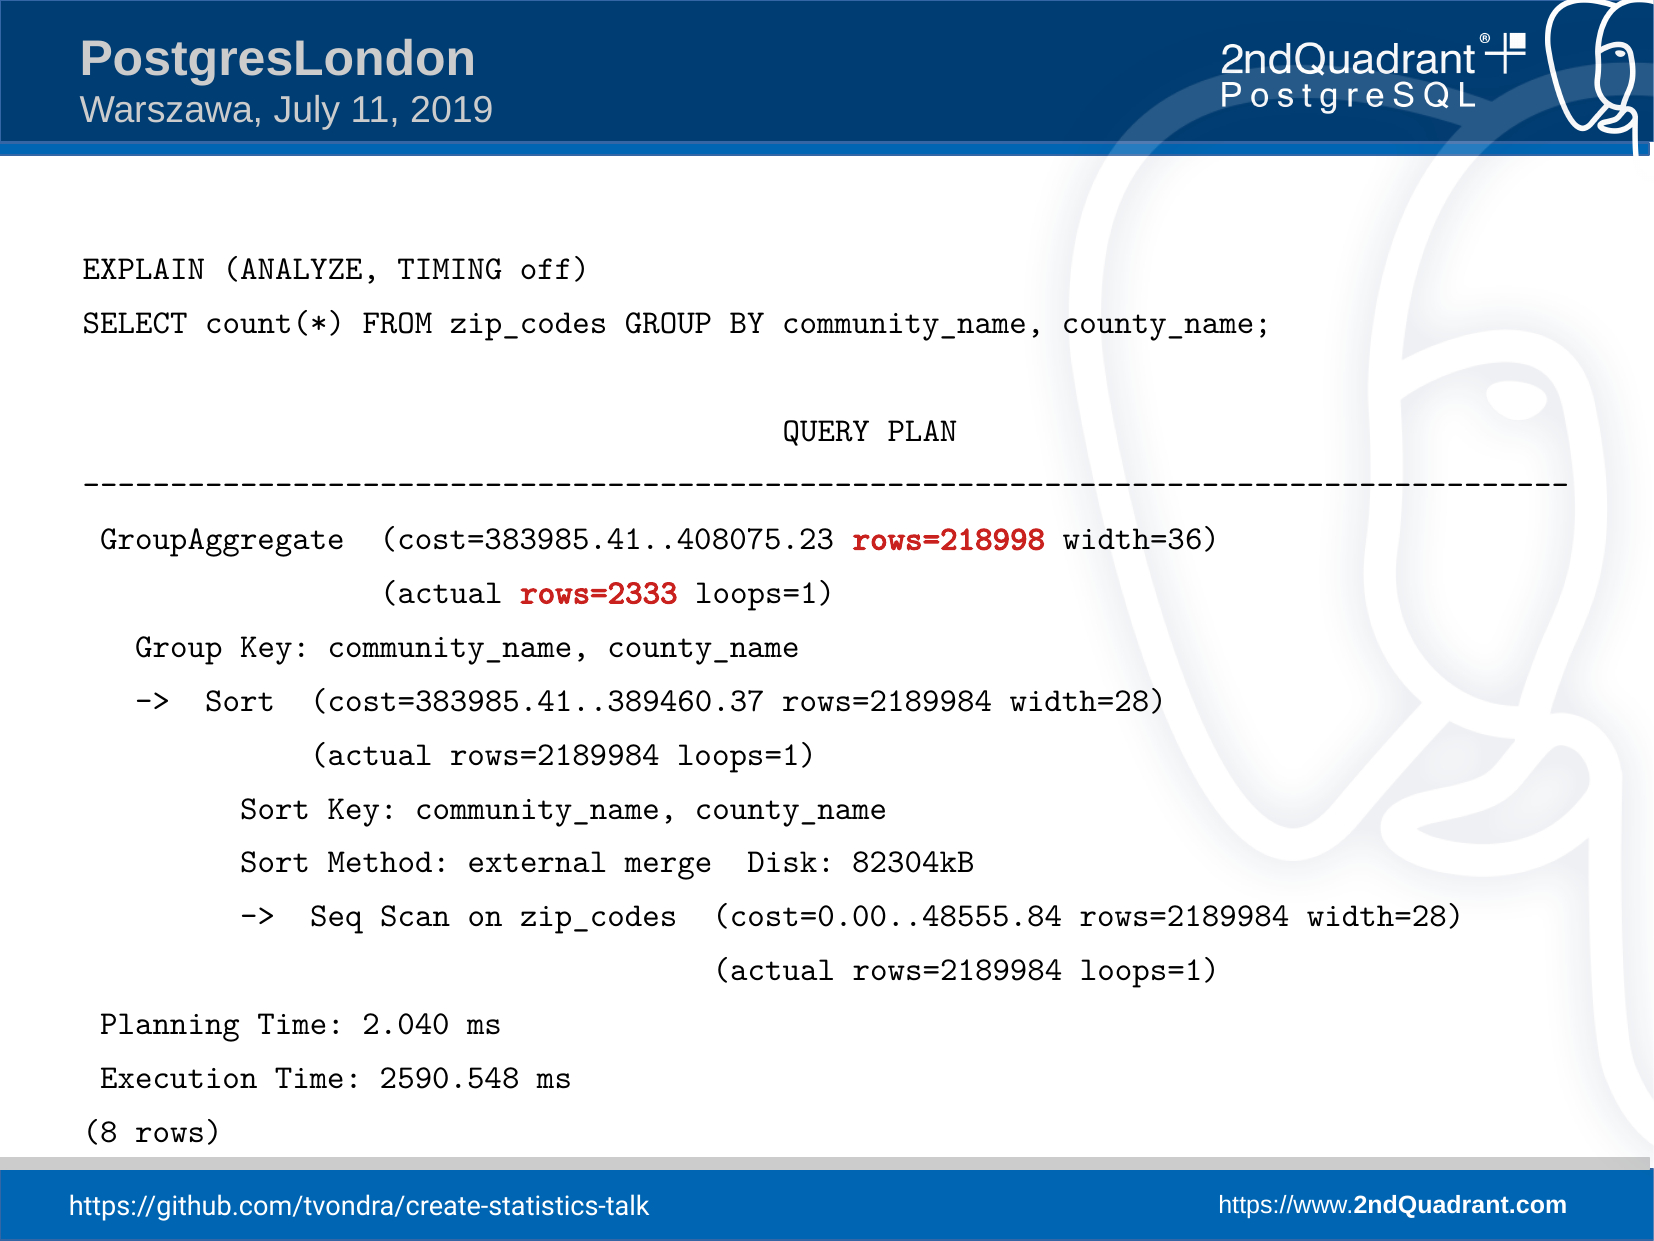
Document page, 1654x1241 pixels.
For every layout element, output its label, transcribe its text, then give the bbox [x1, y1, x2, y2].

picture [632, 0, 1654, 1241]
list EXPLAIN (ANALYZE, TIMING off) SELECT count(*) FROM zip_codes GROUP BY community_name, county_name; QUERY PLAN ------------------------------------------------------------------------------------- GroupAggregate (cost=383985.41..408075.23 rows=218998 width=36) (actual rows=2333 loops=1) Group Key: community_name, county_name -> Sort (cost=383985.41..389460.37 rows=2189984 width=28) (actual rows=2189984 loops=1) Sort Key: community_name, county_name Sort Method: external merge Disk: 82304kB -> Seq Scan on zip_codes (cost=0.00..48555.84 rows=2189984 width=28) (actual rows=2189984 loops=1) Planning Time: 2.040 ms Execution Time: 2590.548 ms (8 rows) [82, 239, 1571, 1105]
